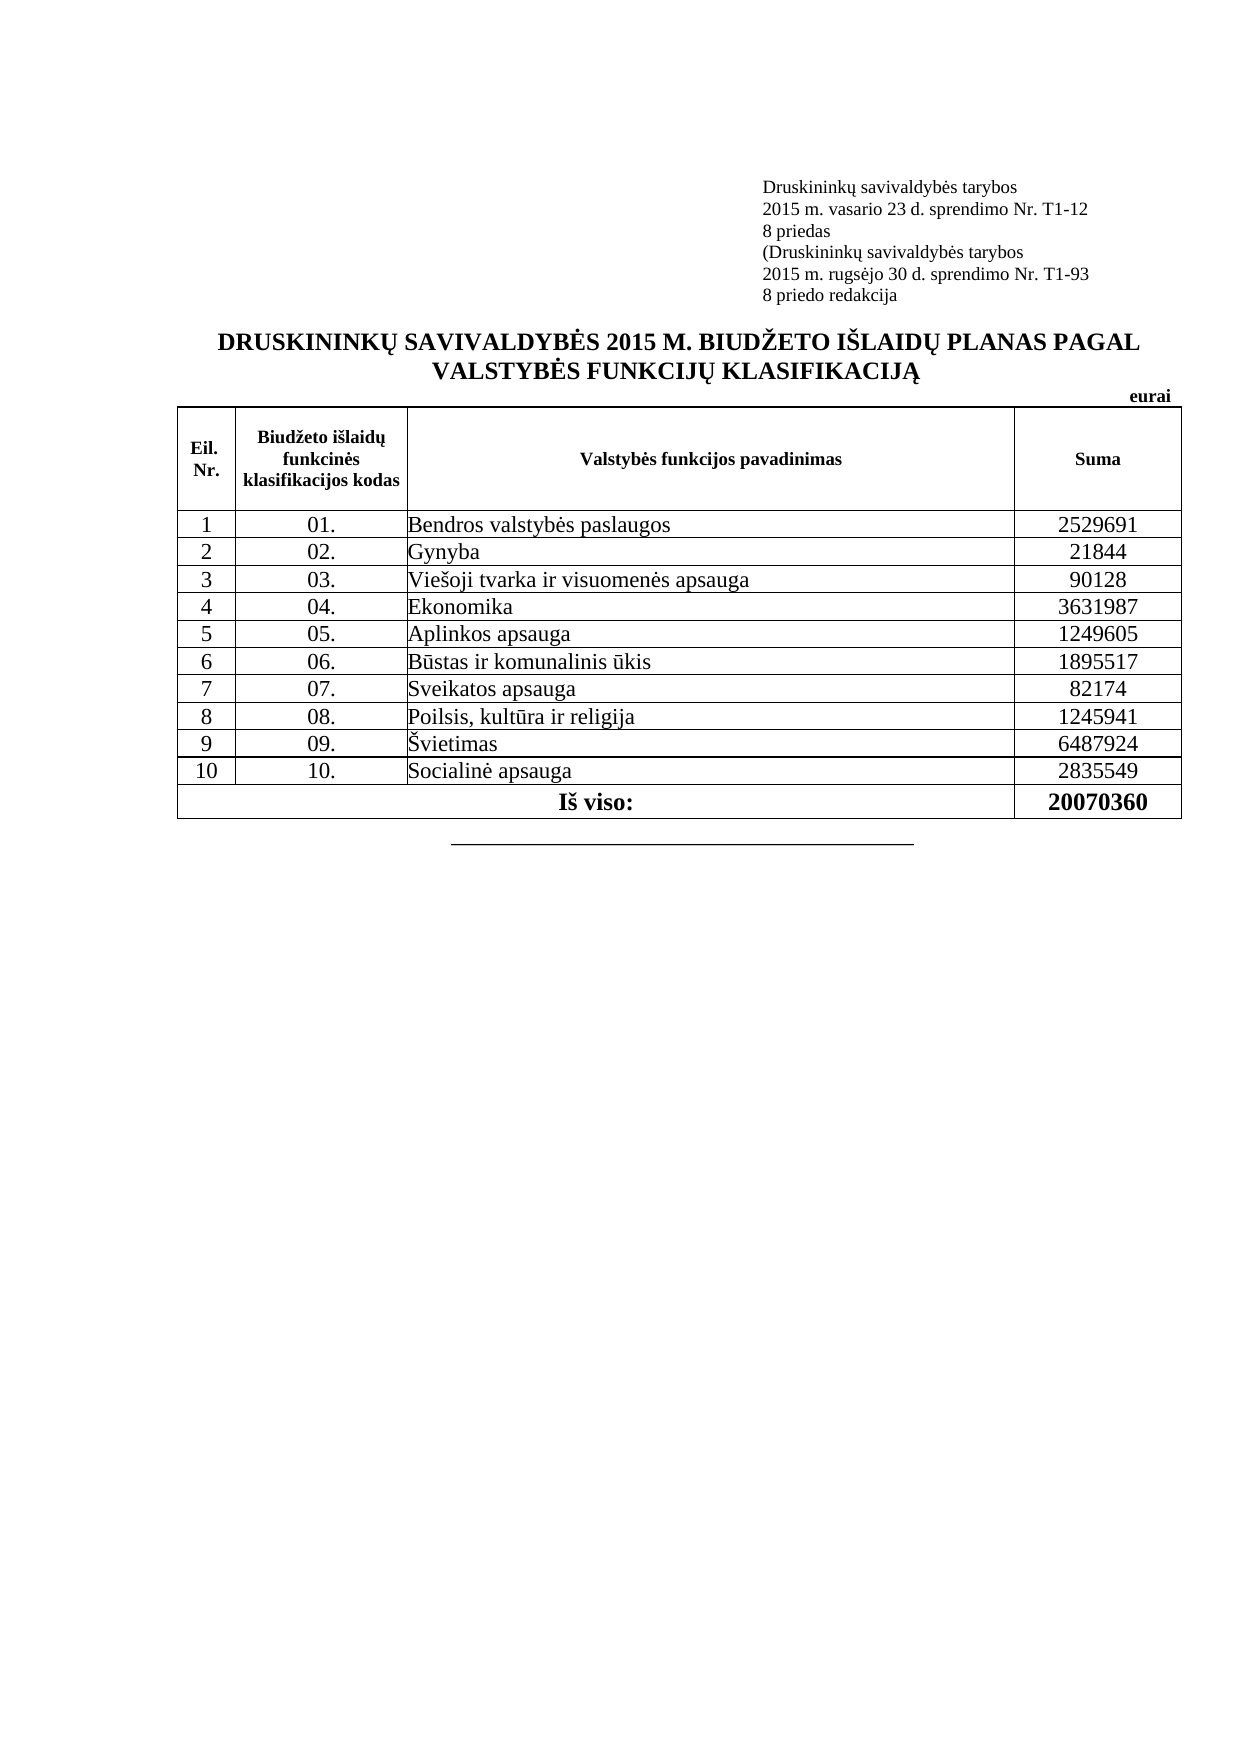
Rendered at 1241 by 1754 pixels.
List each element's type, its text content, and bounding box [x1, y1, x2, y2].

table_cell 1249605 [1015, 621, 1181, 647]
text DRUSKININKŲ SAVIVALDYBĖS 2015 M. BIUDŽETO IŠLAIDŲ PLANAS PAGAL VALSTYBĖS FUNKCIJŲ KLASIFIKACIJĄ [177, 327, 1181, 385]
table_cell 21844 [1015, 538, 1181, 565]
table_cell 7 [178, 675, 235, 702]
text 8 priedo redakcija [290, 284, 1181, 306]
table_cell 1245941 [1015, 703, 1181, 729]
table_cell 2835549 [1015, 758, 1181, 784]
table_cell Būstas ir komunalinis ūkis [408, 648, 1014, 674]
table_cell 8 [178, 703, 235, 729]
table_header Valstybės funkcijos pavadinimas [408, 408, 1014, 510]
table_cell Socialinė apsauga [408, 758, 1014, 784]
text 8 priedas [290, 219, 1181, 241]
text 2015 m. vasario 23 d. sprendimo Nr. T1-12 [290, 198, 1181, 219]
table_cell 03. [236, 566, 407, 592]
table_cell 10 [178, 758, 235, 784]
table_cell 04. [236, 593, 407, 619]
table_cell 2 [178, 538, 235, 565]
table_cell 09. [236, 730, 407, 756]
table_cell 07. [236, 675, 407, 702]
table_cell Viešoji tvarka ir visuomenės apsauga [408, 566, 1014, 592]
table_cell Iš viso: [178, 785, 1014, 818]
table_cell 20070360 [1015, 785, 1181, 818]
table_cell 82174 [1015, 675, 1181, 702]
table_cell 2529691 [1015, 511, 1181, 537]
table_cell Poilsis, kultūra ir religija [408, 703, 1014, 729]
table_cell 08. [236, 703, 407, 729]
table_cell 02. [236, 538, 407, 565]
table_cell 3631987 [1015, 593, 1181, 619]
table_cell 1895517 [1015, 648, 1181, 674]
table_cell 01. [236, 511, 407, 537]
table_cell 5 [178, 621, 235, 647]
table_cell 10. [236, 758, 407, 784]
table_cell 6487924 [1015, 730, 1181, 756]
table_cell 1 [178, 511, 235, 537]
table_cell 6 [178, 648, 235, 674]
table_cell Sveikatos apsauga [408, 675, 1014, 702]
table_cell 4 [178, 593, 235, 619]
text (Druskininkų savivaldybės tarybos [290, 241, 1181, 263]
text eurai [177, 385, 1171, 406]
table_cell 05. [236, 621, 407, 647]
table_header Eil. Nr. [178, 408, 235, 510]
table_cell Ekonomika [408, 593, 1014, 619]
text 2015 m. rugsėjo 30 d. sprendimo Nr. T1-93 [290, 263, 1181, 284]
table_cell 3 [178, 566, 235, 592]
table_cell 9 [178, 730, 235, 756]
table_header Suma [1015, 408, 1181, 510]
table_cell Aplinkos apsauga [408, 621, 1014, 647]
table_header Biudžeto išlaidų funkcinės klasifikacijos kodas [236, 408, 407, 510]
table_cell Švietimas [408, 730, 1014, 756]
table_cell Gynyba [408, 538, 1014, 565]
text Druskininkų savivaldybės tarybos [477, 176, 1181, 198]
text _____________________________________ [177, 819, 1181, 848]
table_cell Bendros valstybės paslaugos [408, 511, 1014, 537]
table_cell 90128 [1015, 566, 1181, 592]
table_cell 06. [236, 648, 407, 674]
